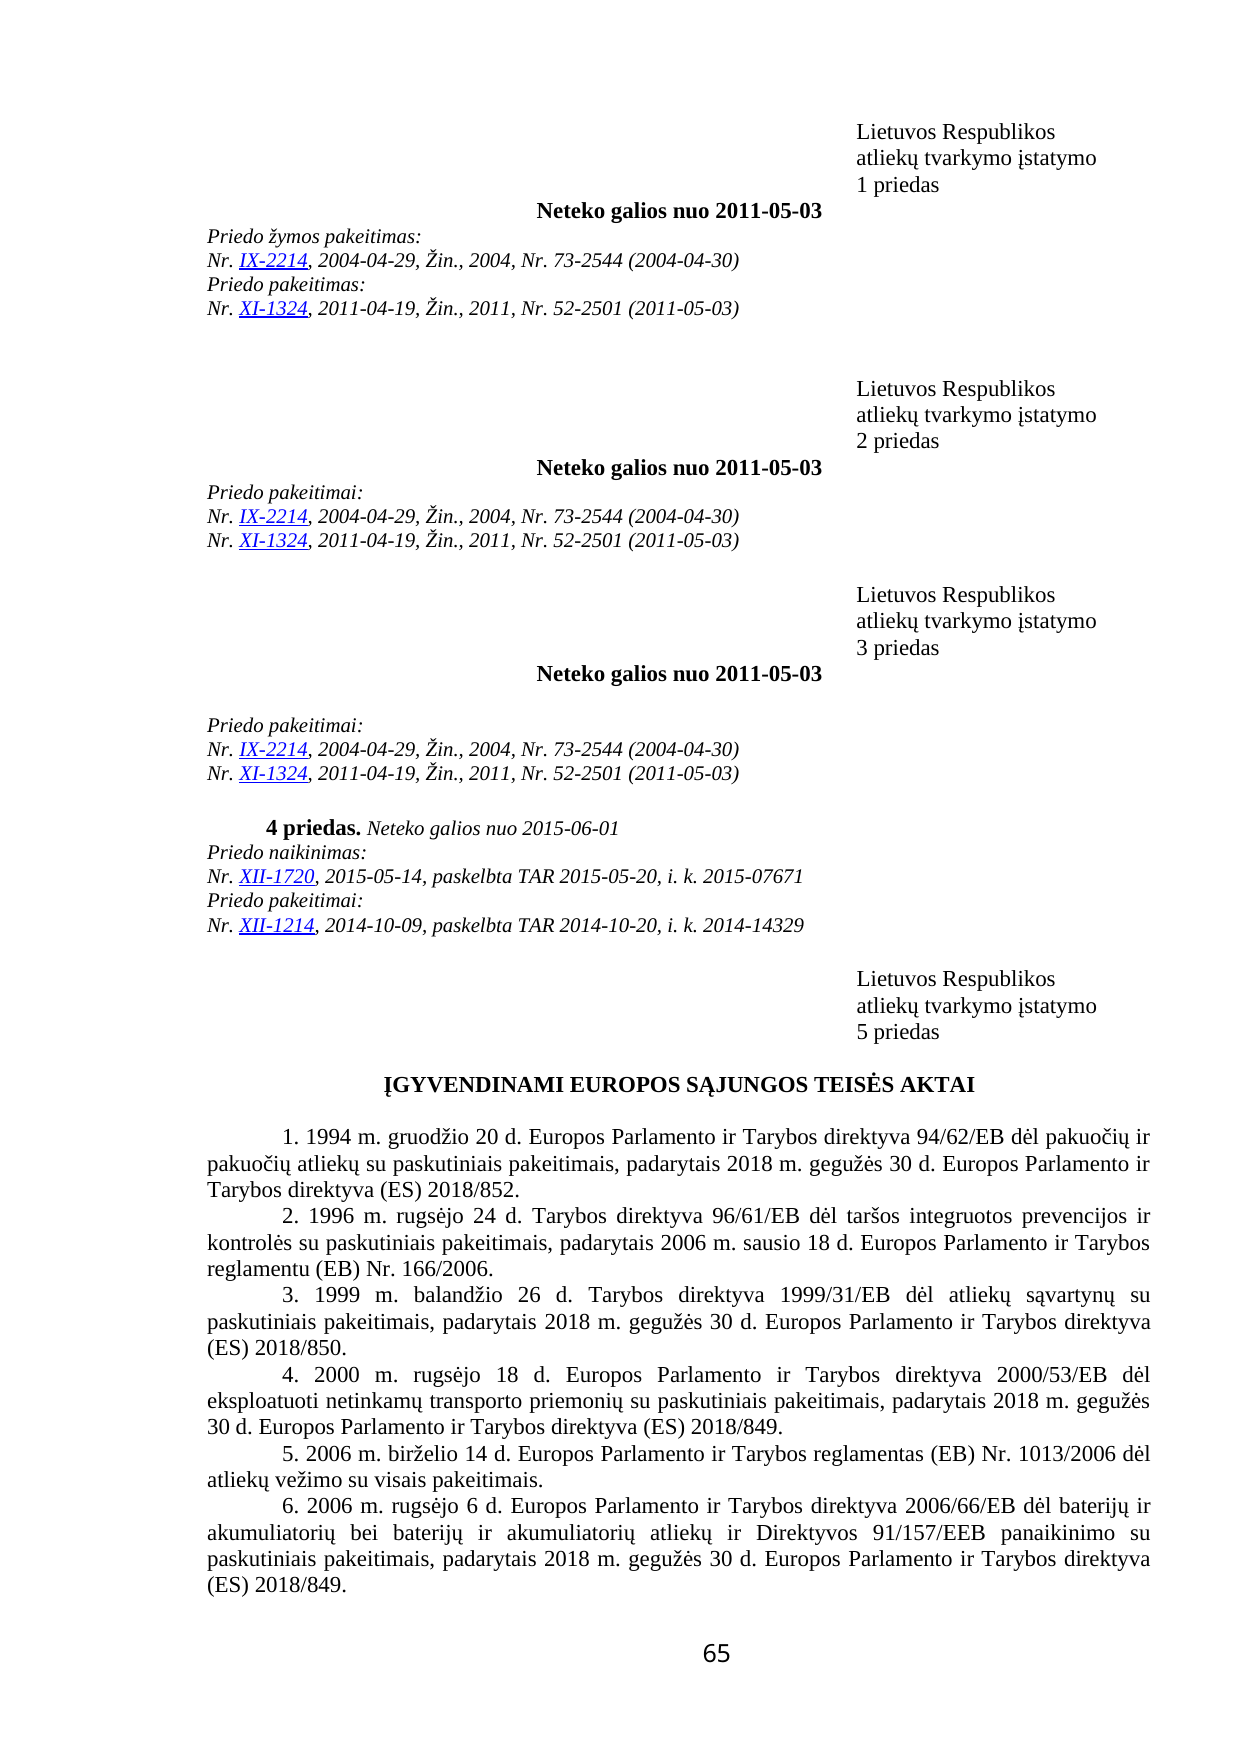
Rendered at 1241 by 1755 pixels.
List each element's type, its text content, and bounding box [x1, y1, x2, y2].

text atliekų tvarkymo įstatymo [726, 608, 1152, 634]
text Lietuvos Respublikos [856, 118, 1152, 144]
text 4. 2000 m. rugsėjo 18 d. Europos Parlamento ir Tarybos direktyva 2000/53/EB dėl eksploatuoti netinkamų transporto priemonių su paskutiniais pakeitimais, padarytais 2018 m. gegužės 30 d. Europos Parlamento ir Tarybos direktyva (ES) 2018/849. [207, 1361, 1152, 1440]
text atliekų tvarkymo įstatymo [726, 401, 1152, 428]
text Priedo pakeitimas: [207, 272, 1152, 296]
text Lietuvos Respublikos [726, 375, 1152, 401]
text Priedo pakeitimai: [207, 888, 1152, 912]
text Nr. IX-2214, 2004-04-29, Žin., 2004, Nr. 73-2544 (2004-04-30) [207, 248, 1152, 272]
text Nr. IX-2214, 2004-04-29, Žin., 2004, Nr. 73-2544 (2004-04-30) [207, 504, 1152, 528]
text Nr. XI-1324, 2011-04-19, Žin., 2011, Nr. 52-2501 (2011-05-03) [207, 296, 1152, 320]
text 3. 1999 m. balandžio 26 d. Tarybos direktyva 1999/31/EB dėl atliekų sąvartynų su paskutiniais pakeitimais, padarytais 2018 m. gegužės 30 d. Europos Parlamento ir Tarybos direktyva (ES) 2018/850. [207, 1282, 1152, 1361]
text Nr. XII-1720, 2015-05-14, paskelbta TAR 2015-05-20, i. k. 2015-07671 [207, 864, 1152, 888]
text Priedo pakeitimai: [207, 480, 1152, 504]
text Nr. XI-1324, 2011-04-19, Žin., 2011, Nr. 52-2501 (2011-05-03) [207, 528, 1152, 552]
text 4 priedas. Neteko galios nuo 2015-06-01 [207, 814, 1152, 840]
text Lietuvos Respublikos [207, 965, 1152, 992]
text Neteko galios nuo 2011-05-03 [207, 454, 1152, 480]
text 5. 2006 m. birželio 14 d. Europos Parlamento ir Tarybos reglamentas (EB) Nr. 1013/2006 dėl atliekų vežimo su visais pakeitimais. [207, 1440, 1152, 1492]
text 2. 1996 m. rugsėjo 24 d. Tarybos direktyva 96/61/EB dėl taršos integruotos prevencijos ir kontrolės su paskutiniais pakeitimais, padarytais 2006 m. sausio 18 d. Europos Parlamento ir Tarybos reglamentu (EB) Nr. 166/2006. [207, 1202, 1152, 1282]
text 3 priedas [726, 634, 1152, 660]
text Nr. XII-1214, 2014-10-09, paskelbta TAR 2014-10-20, i. k. 2014-14329 [207, 912, 1152, 937]
text ĮGYVENDINAMI EUROPOS SĄJUNGOS TEISĖS AKTAI [207, 1071, 1152, 1097]
text Neteko galios nuo 2011-05-03 [207, 197, 1152, 223]
text 1 priedas [726, 171, 1152, 197]
text Nr. IX-2214, 2004-04-29, Žin., 2004, Nr. 73-2544 (2004-04-30) [207, 737, 1152, 761]
text 5 priedas [207, 1018, 1152, 1044]
text Priedo naikinimas: [207, 840, 1152, 864]
text 2 priedas [726, 428, 1152, 454]
text 6. 2006 m. rugsėjo 6 d. Europos Parlamento ir Tarybos direktyva 2006/66/EB dėl baterijų ir akumuliatorių bei baterijų ir akumuliatorių atliekų ir Direktyvos 91/157/EEB panaikinimo su paskutiniais pakeitimais, padarytais 2018 m. gegužės 30 d. Europos Parlamento ir Tarybos direktyva (ES) 2018/849. [207, 1492, 1152, 1598]
text Neteko galios nuo 2011-05-03 [207, 660, 1152, 687]
text atliekų tvarkymo įstatymo [726, 144, 1152, 171]
text Lietuvos Respublikos [726, 581, 1152, 608]
text Nr. XI-1324, 2011-04-19, Žin., 2011, Nr. 52-2501 (2011-05-03) [207, 761, 1152, 785]
text atliekų tvarkymo įstatymo [207, 992, 1152, 1018]
text 1. 1994 m. gruodžio 20 d. Europos Parlamento ir Tarybos direktyva 94/62/EB dėl pakuočių ir pakuočių atliekų su paskutiniais pakeitimais, padarytais 2018 m. gegužės 30 d. Europos Parlamento ir Tarybos direktyva (ES) 2018/852. [207, 1123, 1152, 1202]
text Priedo žymos pakeitimas: [207, 223, 1152, 248]
text Priedo pakeitimai: [207, 713, 1152, 737]
